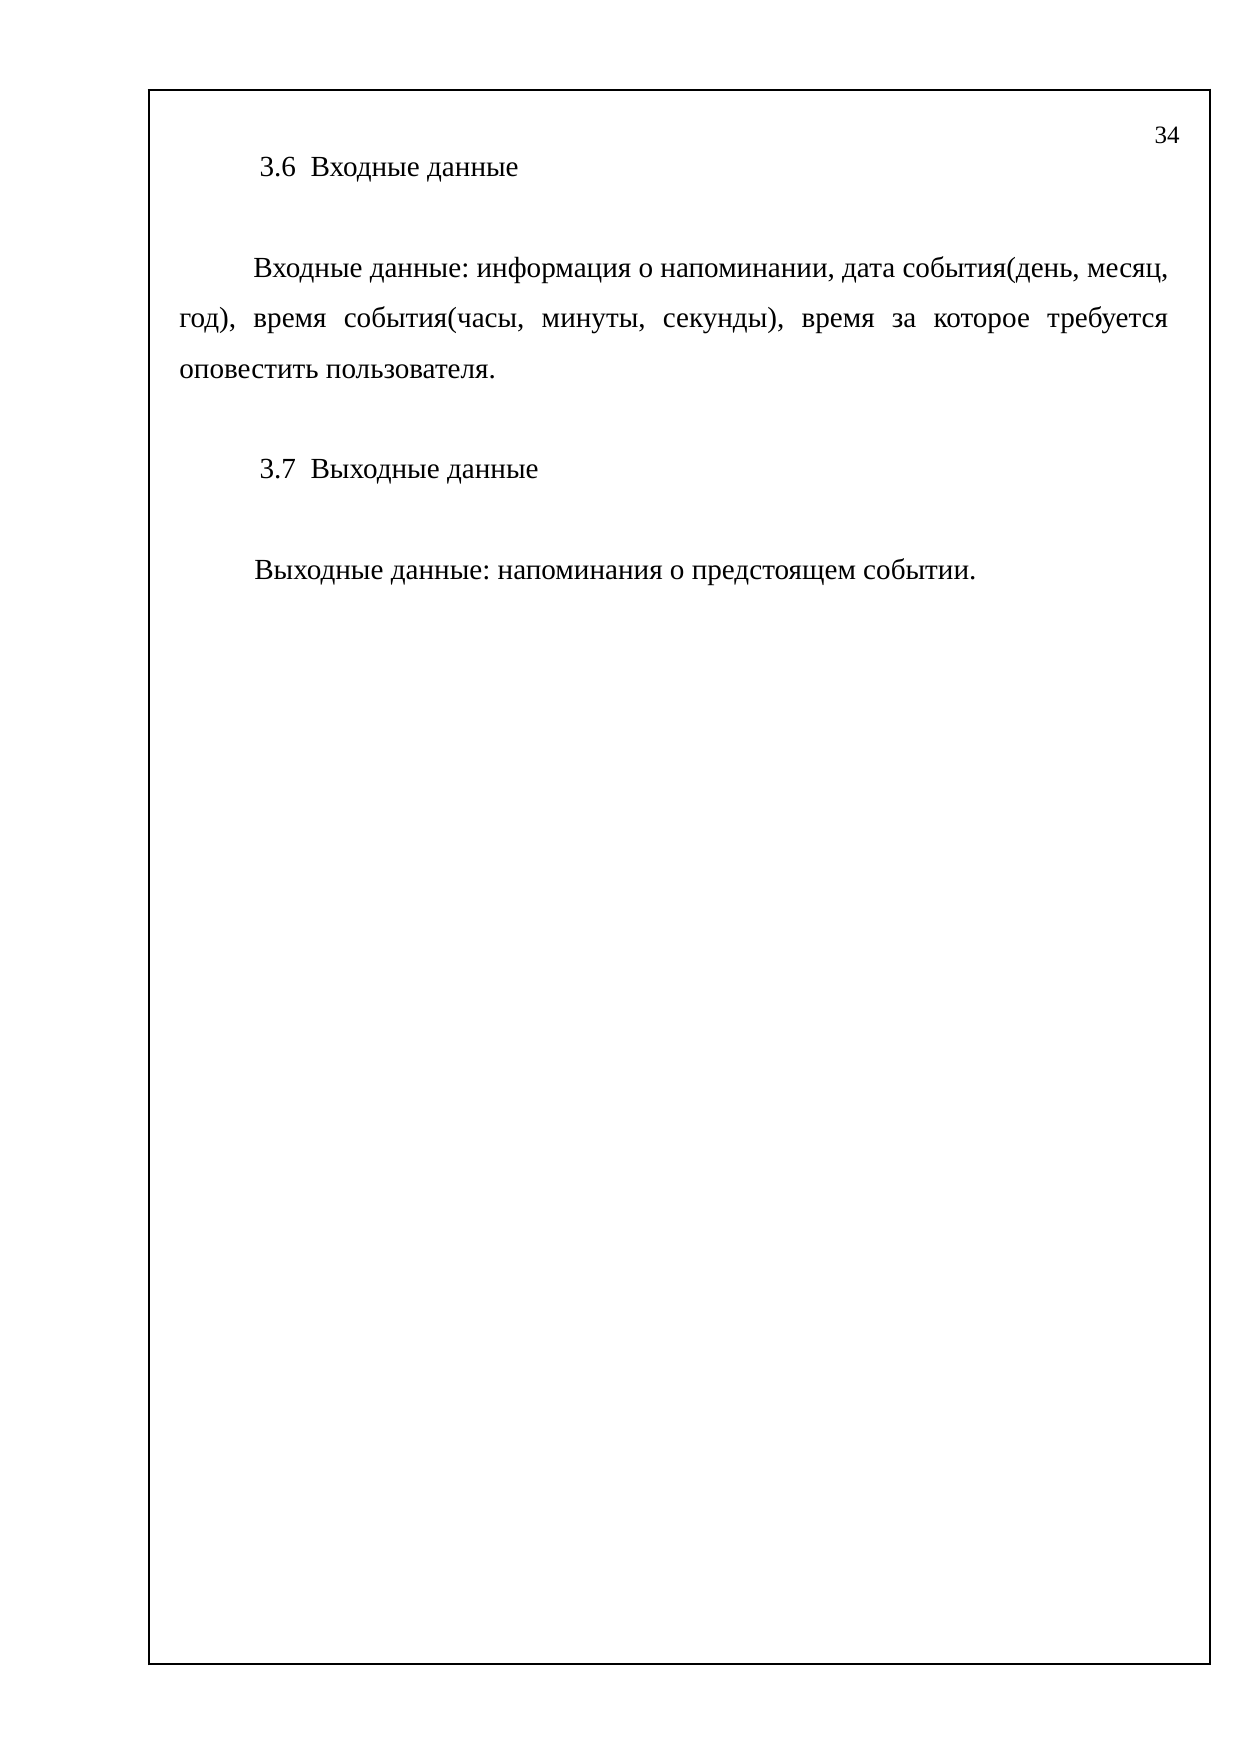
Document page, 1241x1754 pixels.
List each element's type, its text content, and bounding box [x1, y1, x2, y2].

text Выходные данные: напоминания о предстоящем событии. [179, 552, 1179, 586]
subtitle 3.7 Выходные данные [179, 451, 1179, 485]
text Входные данные: информация о напоминании, дата события(день, месяц, год), время события(часы, минуты, секунды), время за которое требуется оповестить пользователя. [179, 250, 1169, 384]
subtitle 3.6 Входные данные [179, 149, 1179, 183]
